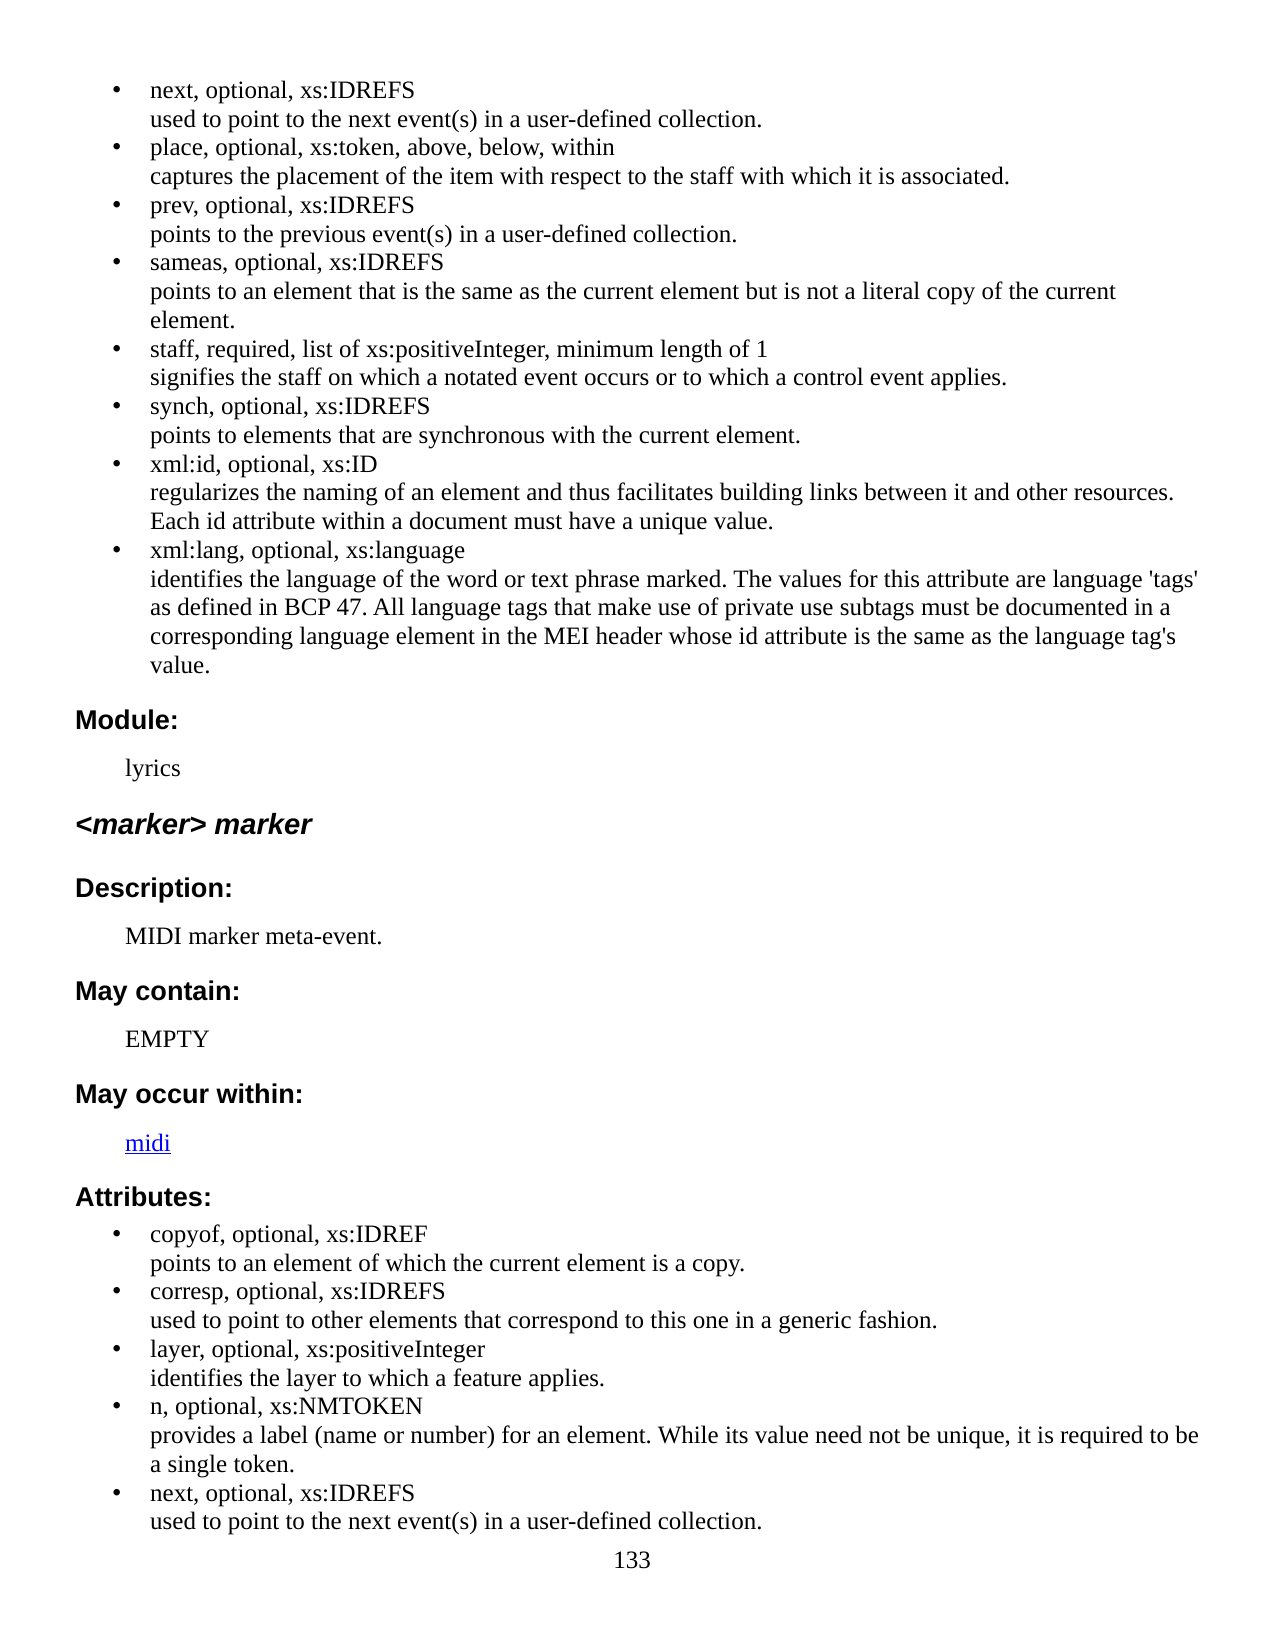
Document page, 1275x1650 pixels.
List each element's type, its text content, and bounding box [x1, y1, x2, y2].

list staff, required, list of xs:positiveInteger, minimum length of 1 signifies the staff on which a notated event occurs or to which a control event applies. [112, 334, 1200, 391]
subtitle <marker> marker [75, 807, 1200, 841]
subtitle May contain: [75, 975, 1200, 1006]
text EMPTY [75, 1024, 1200, 1053]
list n, optional, xs:NMTOKEN provides a label (name or number) for an element. While its value need not be unique, it is required to be a single token. [112, 1391, 1200, 1478]
text midi [75, 1128, 1200, 1156]
list corresp, optional, xs:IDREFS used to point to other elements that correspond to this one in a generic fashion. [112, 1276, 1200, 1334]
list next, optional, xs:IDREFS used to point to the next event(s) in a user-defined collection. [112, 1478, 1200, 1535]
list xml:id, optional, xs:ID regularizes the naming of an element and thus facilitates building links between it and other resources. Each id attribute within a document must have a unique value. [112, 449, 1200, 535]
list copyof, optional, xs:IDREF points to an element of which the current element is a copy. [112, 1219, 1200, 1276]
text lyrics [75, 753, 1200, 782]
subtitle Attributes: [75, 1181, 1200, 1213]
list prev, optional, xs:IDREFS points to the previous event(s) in a user-defined collection. [112, 190, 1200, 247]
list xml:lang, optional, xs:language identifies the language of the word or text phrase marked. The values for this attribute are language 'tags' as defined in BCP 47. All language tags that make use of private use subtags must be documented in a corresponding language element in the MEI header whose id attribute is the same as the language tag's value. [112, 535, 1200, 679]
subtitle Description: [75, 872, 1200, 903]
list next, optional, xs:IDREFS used to point to the next event(s) in a user-defined collection. [112, 75, 1200, 132]
list synch, optional, xs:IDREFS points to elements that are synchronous with the current element. [112, 391, 1200, 449]
list place, optional, xs:token, above, below, within captures the placement of the item with respect to the staff with which it is associated. [112, 132, 1200, 190]
list layer, optional, xs:positiveInteger identifies the layer to which a feature applies. [112, 1334, 1200, 1391]
text MIDI marker meta-event. [75, 921, 1200, 950]
subtitle May occur within: [75, 1078, 1200, 1109]
list sameas, optional, xs:IDREFS points to an element that is the same as the current element but is not a literal copy of the current element. [112, 247, 1200, 334]
subtitle Module: [75, 704, 1200, 735]
